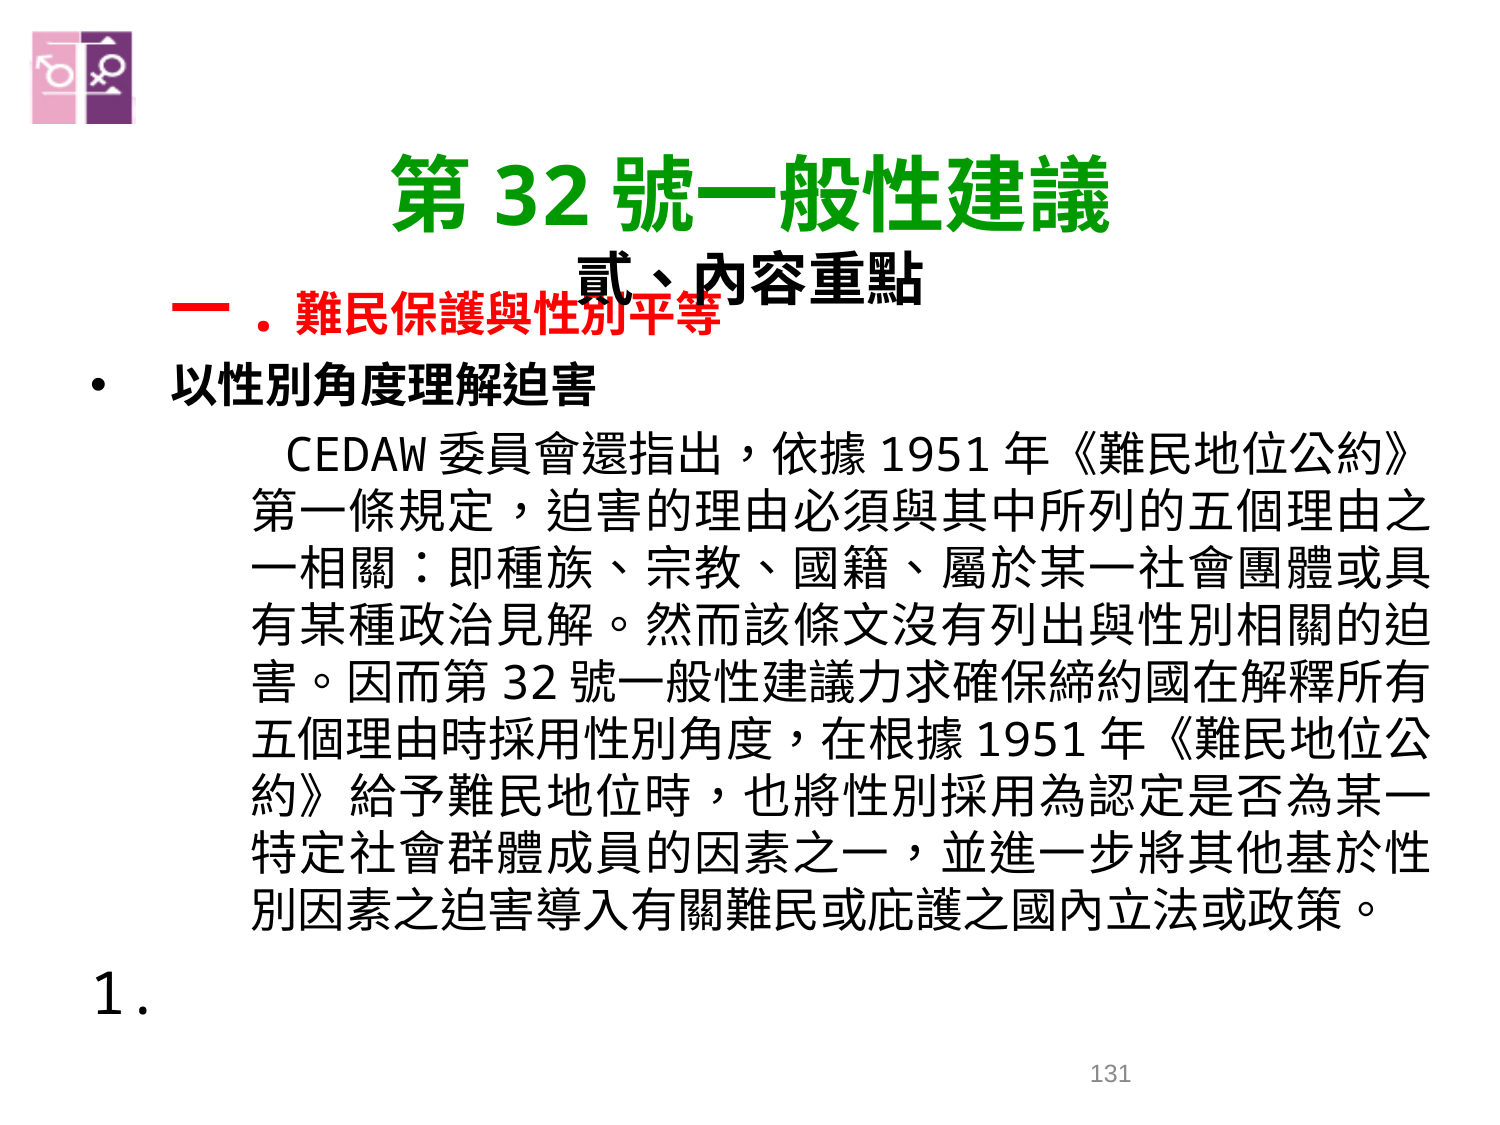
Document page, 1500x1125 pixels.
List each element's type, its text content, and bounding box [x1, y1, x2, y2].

text_box 131 [1074, 1042, 1426, 1103]
title 第32號一般性建議 貳、內容重點 [75, 45, 1426, 233]
list 一.難民保護與性別平等 以性別角度理解迫害 CEDAW委員會還指出，依據1951年《難民地位公約》第一條規定，迫害的理由必須與其中所列的五個理由之一相關：即種族、宗教、國籍、屬於某一社會團體或具有某種政治見解。然而該條文沒有列出與性別相關的迫害。因而第32號一般性建議力求確保締約國在解釋所有五個理由時採用性別角度，在根據1951年《難民地位公約》給予難民地位時，也將性別採用為認定是否為某一特定社會群體成員的因素之一，並進一步將其他基於性別因素之迫害導入有關難民或庇護之國內立法或政策。 [75, 262, 1447, 1000]
